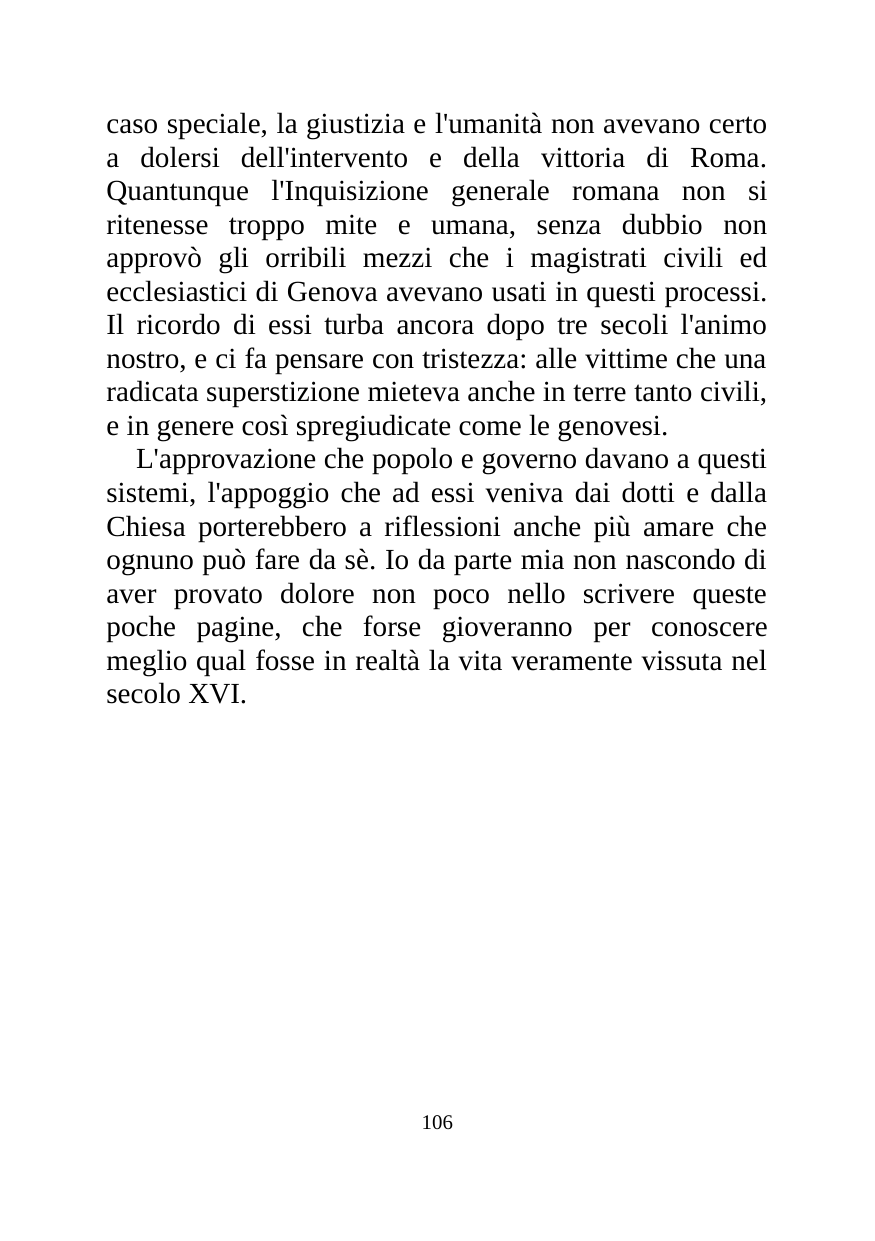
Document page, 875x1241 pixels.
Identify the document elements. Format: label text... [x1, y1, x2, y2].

text L'approvazione che popolo e governo davano a questi sistemi, l'appoggio che ad essi veniva dai dotti e dalla Chiesa porterebbero a riflessioni anche più amare che ognuno può fare da sè. Io da parte mia non nascondo di aver provato dolore non poco nello scrivere queste poche pagine, che forse gioveranno per conoscere meglio qual fosse in realtà la vita veramente vissuta nel secolo XVI. [106, 442, 768, 710]
text caso speciale, la giustizia e l'umanità non avevano certo a dolersi dell'intervento e della vittoria di Roma. Quantunque l'Inquisizione generale romana non si ritenesse troppo mite e umana, senza dubbio non approvò gli orribili mezzi che i magistrati civili ed ecclesiastici di Genova avevano usati in questi processi. Il ricordo di essi turba ancora dopo tre secoli l'animo nostro, e ci fa pensare con tristezza: alle vittime che una radicata superstizione mieteva anche in terre tanto civili, e in genere così spregiudicate come le genovesi. [106, 106, 768, 442]
